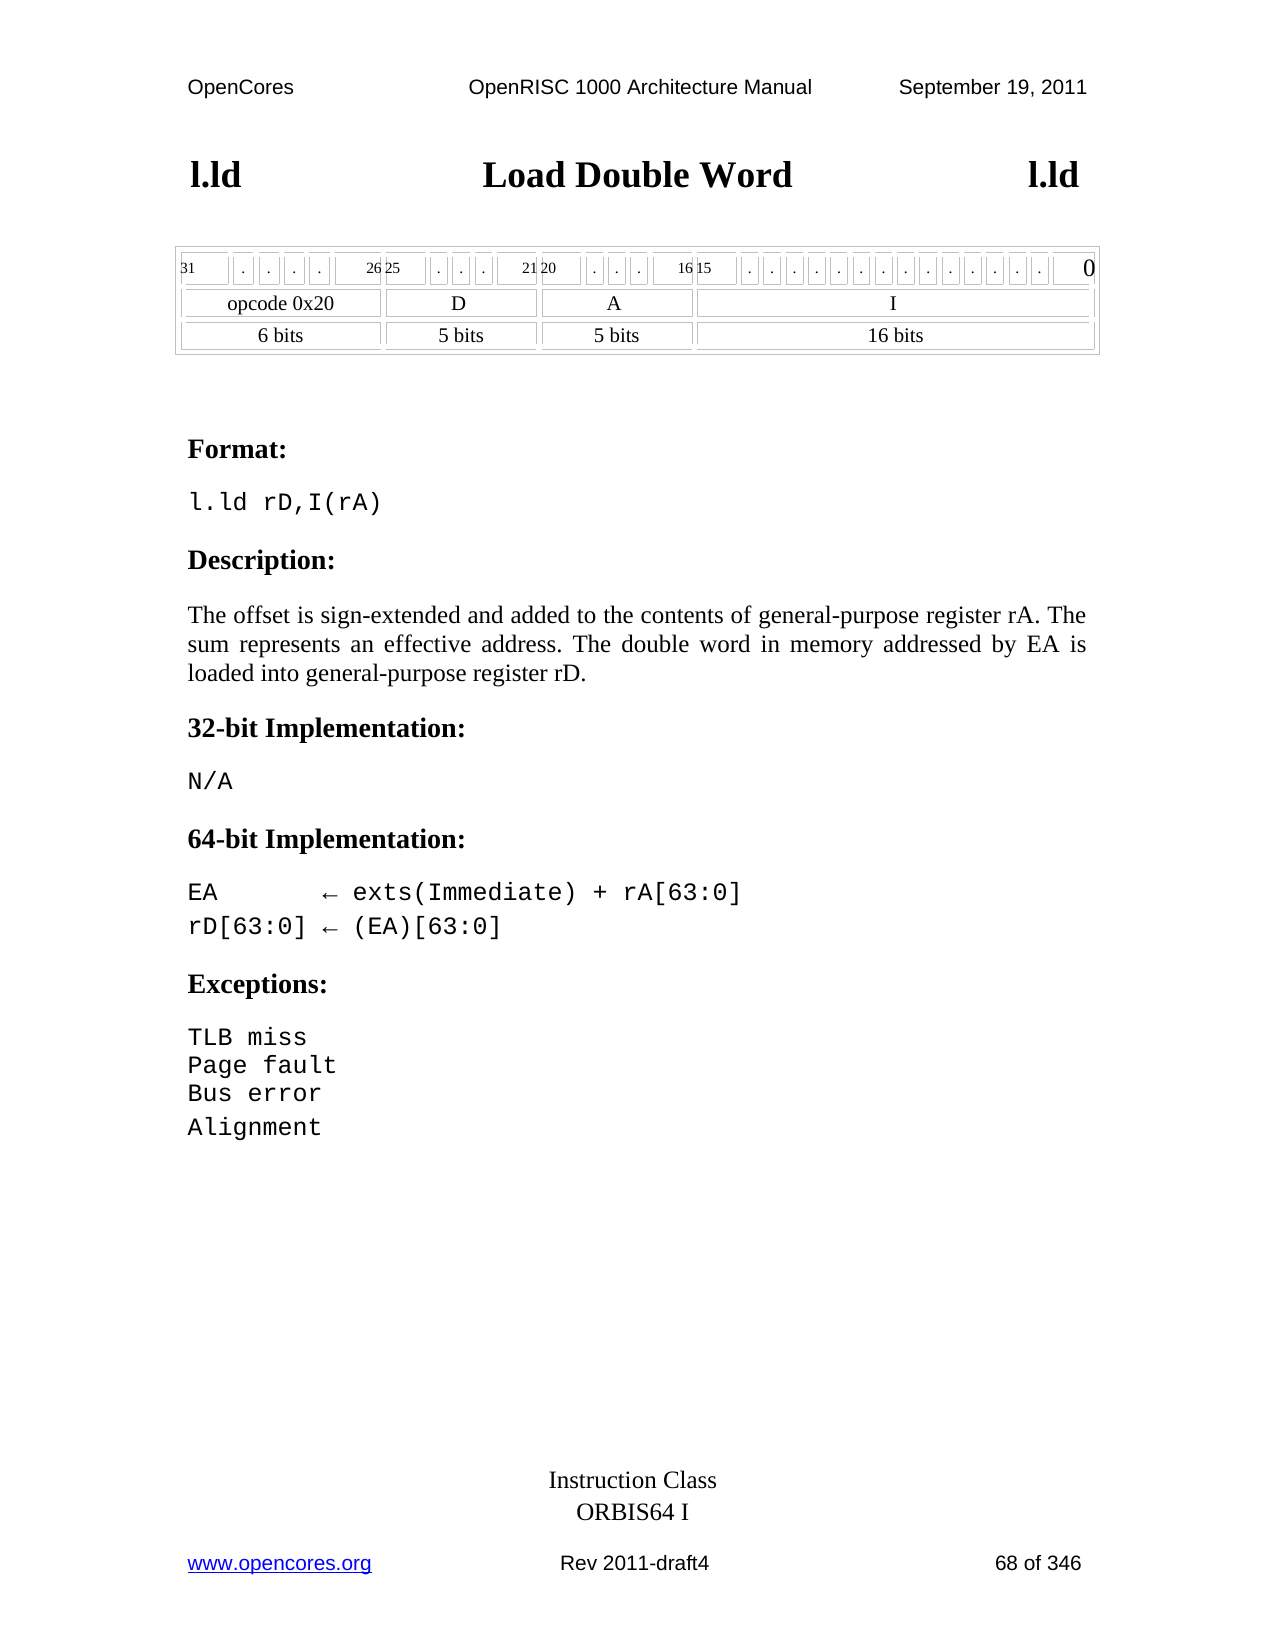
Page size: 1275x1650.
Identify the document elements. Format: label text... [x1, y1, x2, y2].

text 64-bit Implementation: [187, 822, 1087, 855]
text l.ld rD,I(rA) [187, 489, 1087, 518]
text The offset is sign-extended and added to the contents of general-purpose register rA. The sum represents an effective address. The double word in memory addressed by EA is loaded into general-purpose register rD. [187, 600, 1087, 687]
text N/A [187, 769, 1087, 797]
text Description: [187, 543, 1087, 575]
text TLB miss Page fault Bus error Alignment [187, 1024, 1087, 1143]
text 32-bit Implementation: [187, 712, 1087, 744]
text Format: [187, 432, 1087, 464]
text Exceptions: [187, 967, 1087, 999]
text EA ← exts(Immediate) + rA[63:0] rD[63:0] ← (EA)[63:0] [187, 880, 1087, 942]
